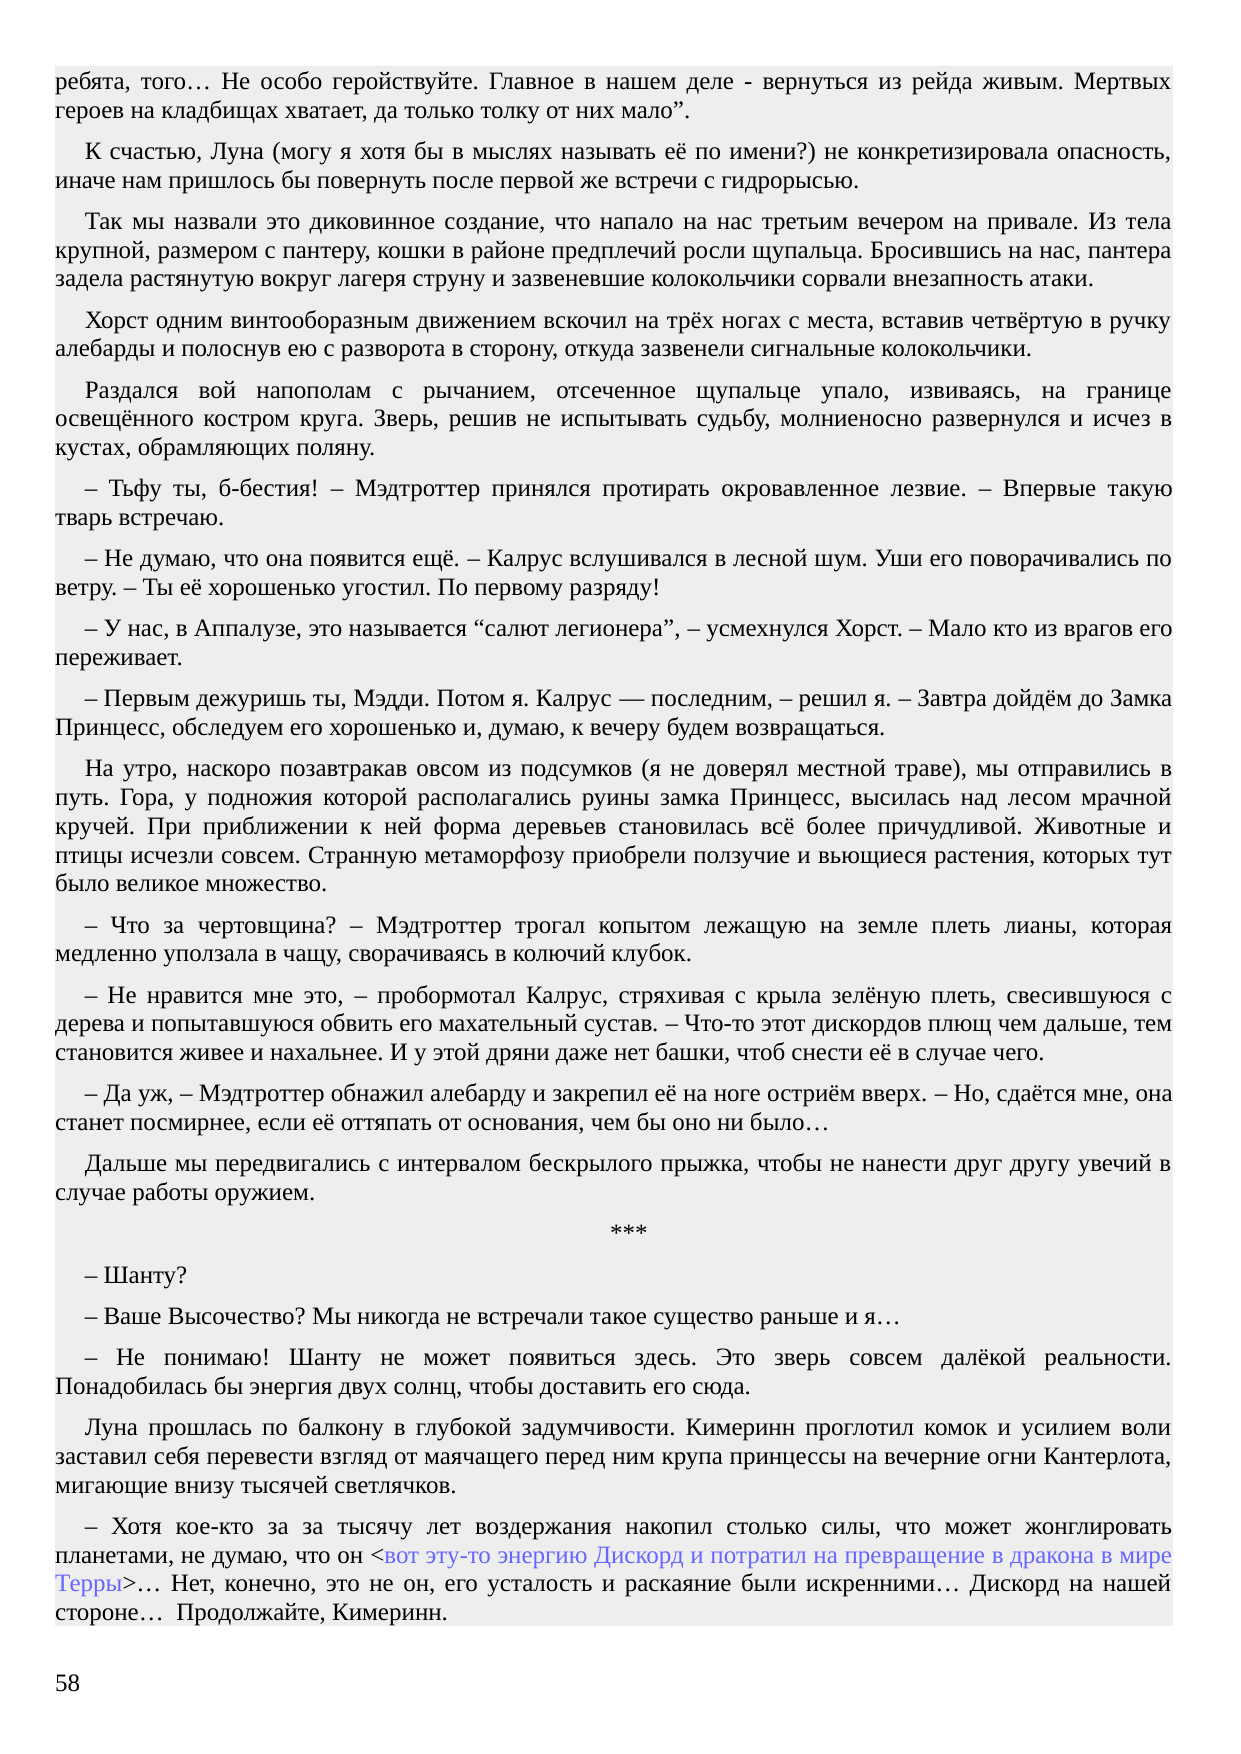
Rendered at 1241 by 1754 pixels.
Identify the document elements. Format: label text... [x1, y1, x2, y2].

text – Не понимаю! Шанту не может появиться здесь. Это зверь совсем далёкой реальности. Понадобилась бы энергия двух солнц, чтобы доставить его сюда. [55, 1342, 1173, 1400]
text – Хотя кое-кто за за тысячу лет воздержания накопил столько силы, что может жонглировать планетами, не думаю, что он <вот эту-то энергию Дискорд и потратил на превращение в дракона в мире Терры>… Нет, конечно, это не он, его усталость и раскаяние были искренними… Дискорд на нашей стороне… Продолжайте, Кимеринн. [55, 1511, 1173, 1626]
text Луна прошлась по балкону в глубокой задумчивости. Кимеринн проглотил комок и усилием воли заставил себя перевести взгляд от маячащего перед ним крупа принцессы на вечерние огни Кантерлота, мигающие внизу тысячей светлячков. [55, 1412, 1173, 1498]
text Дальше мы передвигались с интервалом бескрылого прыжка, чтобы не нанести друг другу увечий в случае работы оружием. [55, 1148, 1173, 1206]
text К счастью, Луна (могу я хотя бы в мыслях называть её по имени?) не конкретизировала опасность, иначе нам пришлось бы повернуть после первой же встречи с гидрорысью. [55, 136, 1173, 193]
text Хорст одним винтооборазным движением вскочил на трёх ногах с места, вставив четвёртую в ручку алебарды и полоснув ею с разворота в сторону, откуда зазвенели сигнальные колокольчики. [55, 305, 1173, 362]
text – У нас, в Аппалузе, это называется “салют легионера”, – усмехнулся Хорст. – Мало кто из врагов его переживает. [55, 613, 1173, 671]
text ребята, того… Не особо геройствуйте. Главное в нашем деле - вернуться из рейда живым. Мертвых героев на кладбищах хватает, да только толку от них мало”. [55, 66, 1173, 123]
text *** [55, 1218, 1173, 1247]
text – Что за чертовщина? – Мэдтроттер трогал копытом лежащую на земле плеть лианы, которая медленно уползала в чащу, сворачиваясь в колючий клубок. [55, 910, 1173, 967]
text На утро, наскоро позавтракав овсом из подсумков (я не доверял местной траве), мы отправились в путь. Гора, у подножия которой располагались руины замка Принцесс, высилась над лесом мрачной кручей. При приближении к ней форма деревьев становилась всё более причудливой. Животные и птицы исчезли совсем. Странную метаморфозу приобрели ползучие и вьющиеся растения, которых тут было великое множество. [55, 753, 1173, 897]
text Раздался вой напополам с рычанием, отсеченное щупальце упало, извиваясь, на границе освещённого костром круга. Зверь, решив не испытывать судьбу, молниеносно развернулся и исчез в кустах, обрамляющих поляну. [55, 375, 1173, 461]
text – Не нравится мне это, – пробормотал Калрус, стряхивая с крыла зелёную плеть, свесившуюся с дерева и попытавшуюся обвить его махательный сустав. – Что-то этот дискордов плющ чем дальше, тем становится живее и нахальнее. И у этой дряни даже нет башки, чтоб снести её в случае чего. [55, 980, 1173, 1066]
text – Ваше Высочество? Мы никогда не встречали такое существо раньше и я… [55, 1301, 1173, 1330]
text – Да уж, – Мэдтроттер обнажил алебарду и закрепил её на ноге остриём вверх. – Но, сдаётся мне, она станет посмирнее, если её оттяпать от основания, чем бы оно ни было… [55, 1078, 1173, 1136]
text – Тьфу ты, б-бестия! – Мэдтроттер принялся протирать окровавленное лезвие. – Впервые такую тварь встречаю. [55, 473, 1173, 531]
text – Не думаю, что она появится ещё. – Калрус вслушивался в лесной шум. Уши его поворачивались по ветру. – Ты её хорошенько угостил. По первому разряду! [55, 543, 1173, 601]
text Так мы назвали это диковинное создание, что напало на нас третьим вечером на привале. Из тела крупной, размером с пантеру, кошки в районе предплечий росли щупальца. Бросившись на нас, пантера задела растянутую вокруг лагеря струну и зазвеневшие колокольчики сорвали внезапность атаки. [55, 206, 1173, 292]
text – Шанту? [55, 1260, 1173, 1288]
text – Первым дежуришь ты, Мэдди. Потом я. Калрус — последним, – решил я. – Завтра дойдём до Замка Принцесс, обследуем его хорошенько и, думаю, к вечеру будем возвращаться. [55, 683, 1173, 741]
